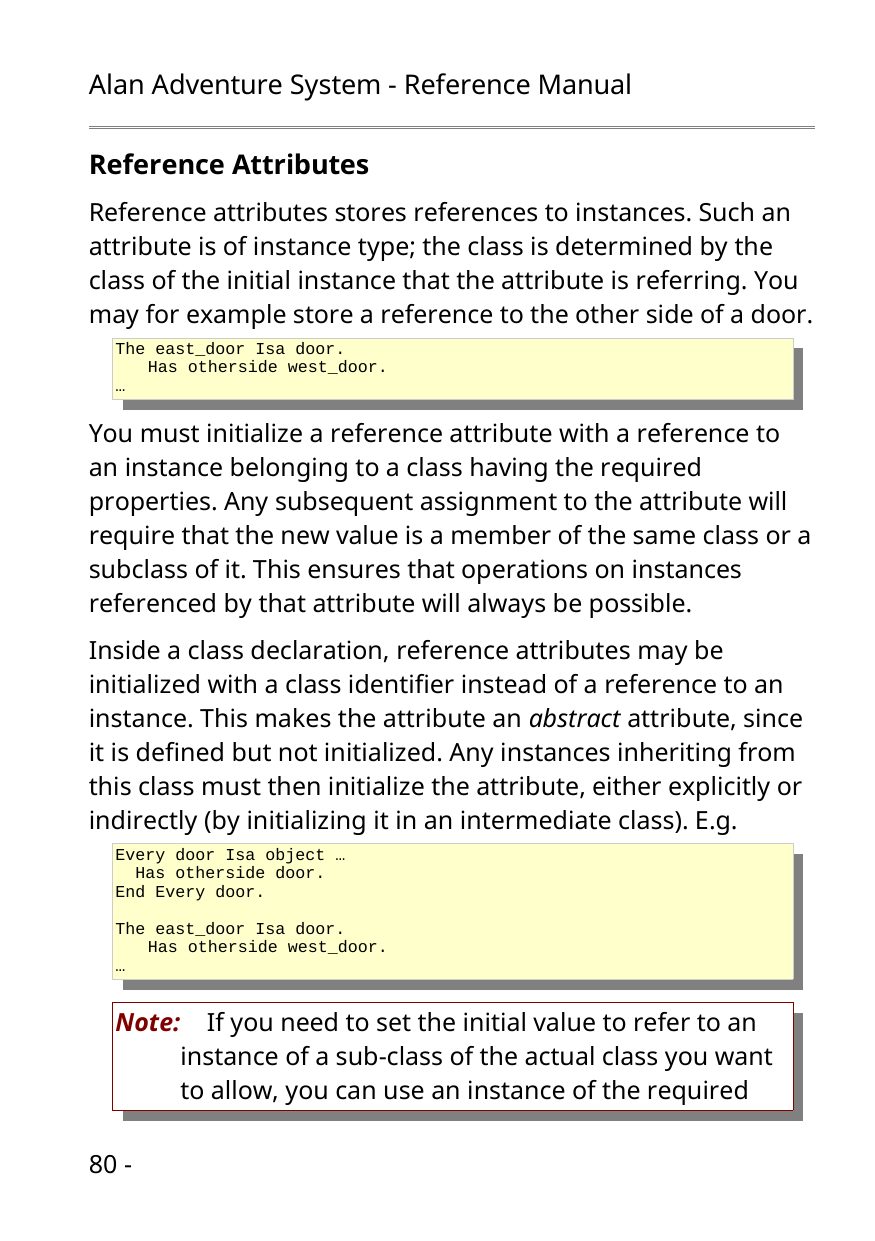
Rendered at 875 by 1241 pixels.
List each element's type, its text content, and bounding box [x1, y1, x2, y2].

text The east_door Isa door. Has otherside west_door. … [113, 917, 793, 979]
text You must initialize a reference attribute with a reference to an instance belonging to a class having the required properties. Any subsequent assignment to the attribute will require that the new value is a member of the same class or a subclass of it. This ensures that operations on instances referenced by that attribute will always be possible. [88, 416, 815, 620]
text The east_door Isa door. Has otherside west_door. … [113, 339, 793, 399]
subtitle Reference Attributes [88, 146, 815, 182]
text Reference attributes stores references to instances. Such an attribute is of instance type; the class is determined by the class of the initial instance that the attribute is referring. You may for example store a reference to the other side of a door. [88, 195, 815, 331]
text Inside a class declaration, reference attributes may be initialized with a class identifier instead of a reference to an instance. This makes the attribute an abstract attribute, since it is defined but not initialized. Any instances inheriting from this class must then initialize the attribute, either explicitly or indirectly (by initializing it in an intermediate class). E.g. [88, 633, 815, 837]
text Every door Isa object … Has otherside door. End Every door. [113, 844, 793, 899]
list If you need to set the initial value to refer to an instance of a sub-class of the actual class you want to allow, you can use an instance of the required [113, 1003, 793, 1110]
